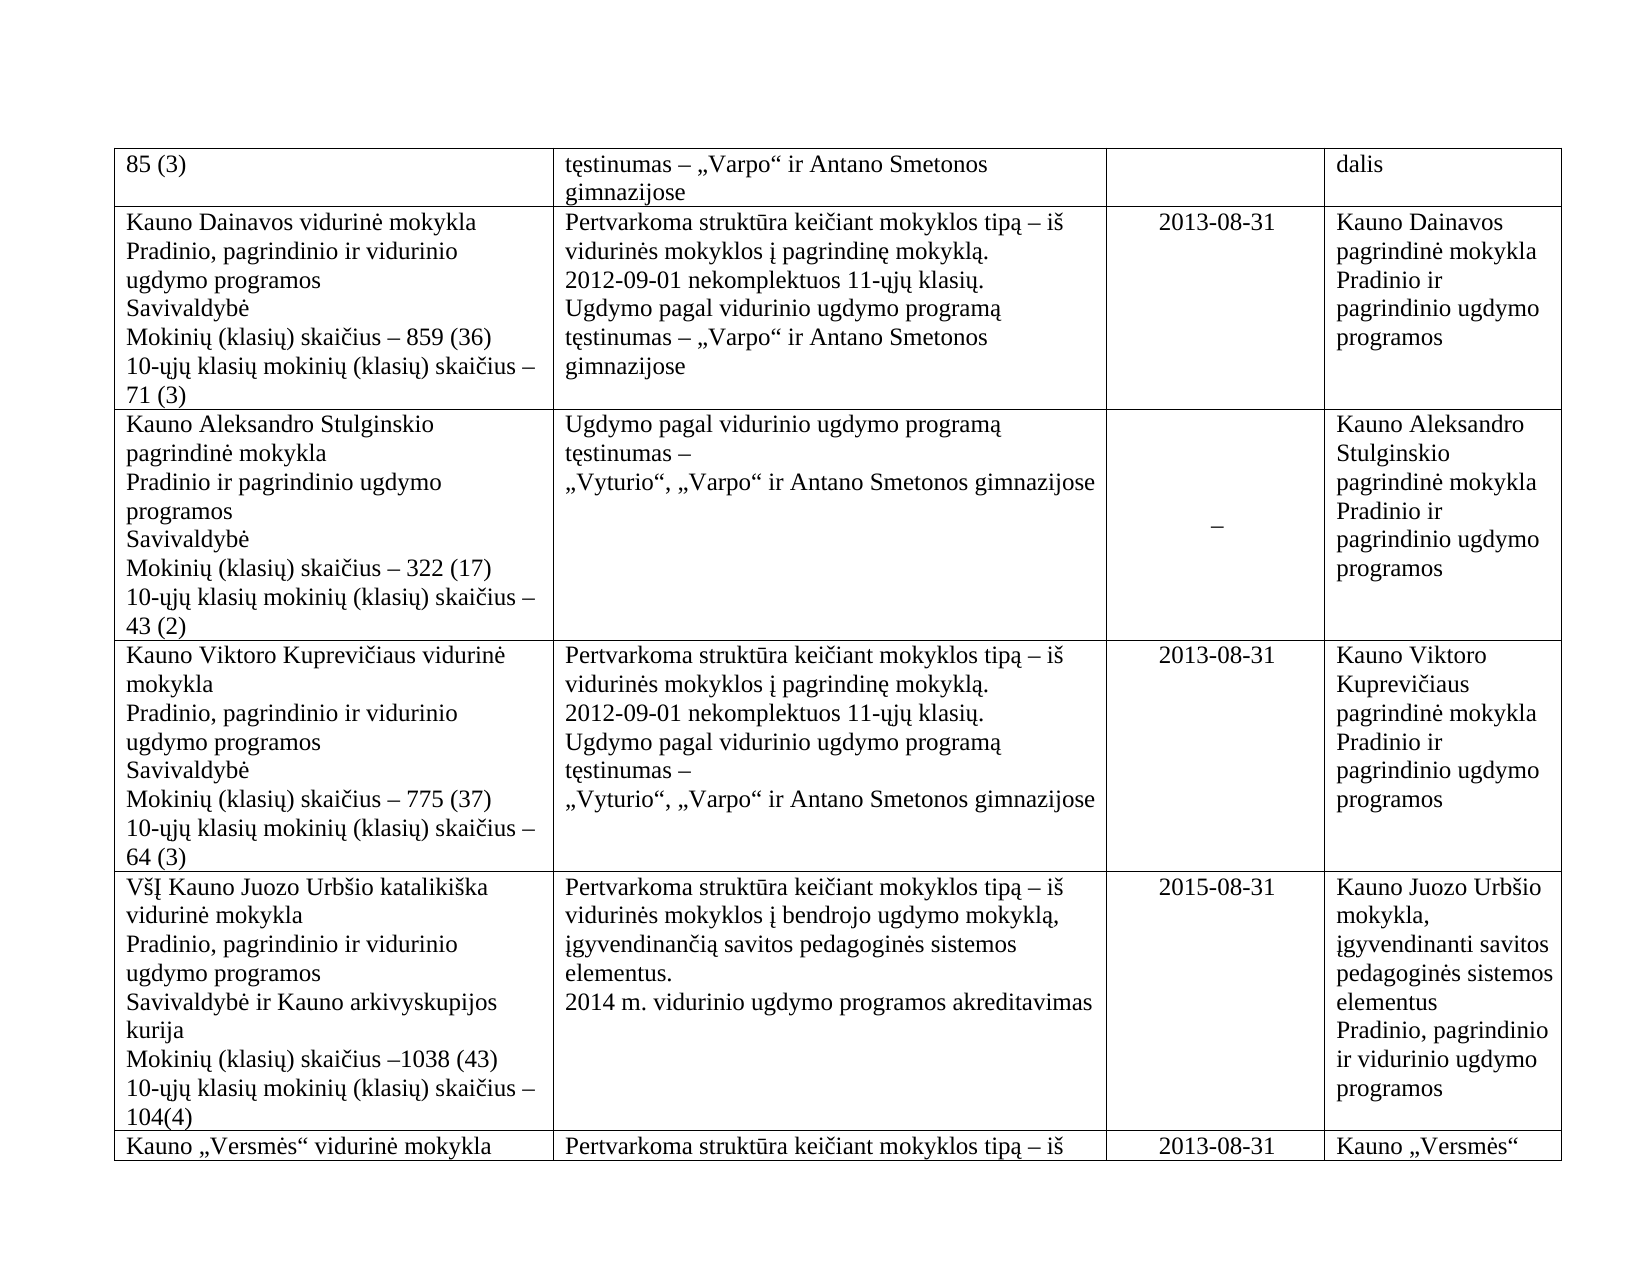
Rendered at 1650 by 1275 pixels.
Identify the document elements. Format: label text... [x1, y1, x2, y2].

table_cell Pertvarkoma struktūra keičiant mokyklos tipą – iš vidurinės mokyklos į bendrojo ugdymo mokyklą, įgyvendinančią savitos pedagoginės sistemos elementus. 2014 m. vidurinio ugdymo programos akreditavimas [554, 872, 1106, 1130]
table_cell Kauno Aleksandro Stulginskio pagrindinė mokykla Pradinio ir pagrindinio ugdymo programos [1325, 410, 1561, 639]
table_cell Kauno „Versmės“ vidurinė mokykla [115, 1131, 553, 1160]
table_cell 85 (3) [115, 149, 553, 206]
table_cell Kauno Dainavos vidurinė mokykla Pradinio, pagrindinio ir vidurinio ugdymo programos Savivaldybė Mokinių (klasių) skaičius – 859 (36) 10-ųjų klasių mokinių (klasių) skaičius – 71 (3) [115, 207, 553, 408]
table_cell VšĮ Kauno Juozo Urbšio katalikiška vidurinė mokykla Pradinio, pagrindinio ir vidurinio ugdymo programos Savivaldybė ir Kauno arkivyskupijos kurija Mokinių (klasių) skaičius –1038 (43) 10-ųjų klasių mokinių (klasių) skaičius – 104(4) [115, 872, 553, 1130]
table_cell Kauno Juozo Urbšio mokykla, įgyvendinanti savitos pedagoginės sistemos elementus Pradinio, pagrindinio ir vidurinio ugdymo programos [1325, 872, 1561, 1130]
table_cell – [1107, 410, 1324, 639]
table_cell dalis [1325, 149, 1561, 206]
table_cell Pertvarkoma struktūra keičiant mokyklos tipą – iš [554, 1131, 1106, 1160]
table_cell Pertvarkoma struktūra keičiant mokyklos tipą – iš vidurinės mokyklos į pagrindinę mokyklą. 2012-09-01 nekomplektuos 11-ųjų klasių. Ugdymo pagal vidurinio ugdymo programą tęstinumas – „Vyturio“, „Varpo“ ir Antano Smetonos gimnazijose [554, 641, 1106, 871]
table_cell Pertvarkoma struktūra keičiant mokyklos tipą – iš vidurinės mokyklos į pagrindinę mokyklą. 2012-09-01 nekomplektuos 11-ųjų klasių. Ugdymo pagal vidurinio ugdymo programą tęstinumas – „Varpo“ ir Antano Smetonos gimnazijose [554, 207, 1106, 408]
table_cell Kauno Dainavos pagrindinė mokykla Pradinio ir pagrindinio ugdymo programos [1325, 207, 1561, 408]
table_cell Kauno Aleksandro Stulginskio pagrindinė mokykla Pradinio ir pagrindinio ugdymo programos Savivaldybė Mokinių (klasių) skaičius – 322 (17) 10-ųjų klasių mokinių (klasių) skaičius – 43 (2) [115, 410, 553, 639]
table_cell Kauno „Versmės“ [1325, 1131, 1561, 1160]
table_cell 2013-08-31 [1107, 207, 1324, 408]
table_cell Ugdymo pagal vidurinio ugdymo programą tęstinumas – „Vyturio“, „Varpo“ ir Antano Smetonos gimnazijose [554, 410, 1106, 639]
table_cell tęstinumas – „Varpo“ ir Antano Smetonos gimnazijose [554, 149, 1106, 206]
table_cell [1107, 149, 1324, 206]
table_cell 2015-08-31 [1107, 872, 1324, 1130]
table_cell Kauno Viktoro Kuprevičiaus vidurinė mokykla Pradinio, pagrindinio ir vidurinio ugdymo programos Savivaldybė Mokinių (klasių) skaičius – 775 (37) 10-ųjų klasių mokinių (klasių) skaičius – 64 (3) [115, 641, 553, 871]
table_cell Kauno Viktoro Kuprevičiaus pagrindinė mokykla Pradinio ir pagrindinio ugdymo programos [1325, 641, 1561, 871]
table_cell 2013-08-31 [1107, 1131, 1324, 1160]
table_cell 2013-08-31 [1107, 641, 1324, 871]
